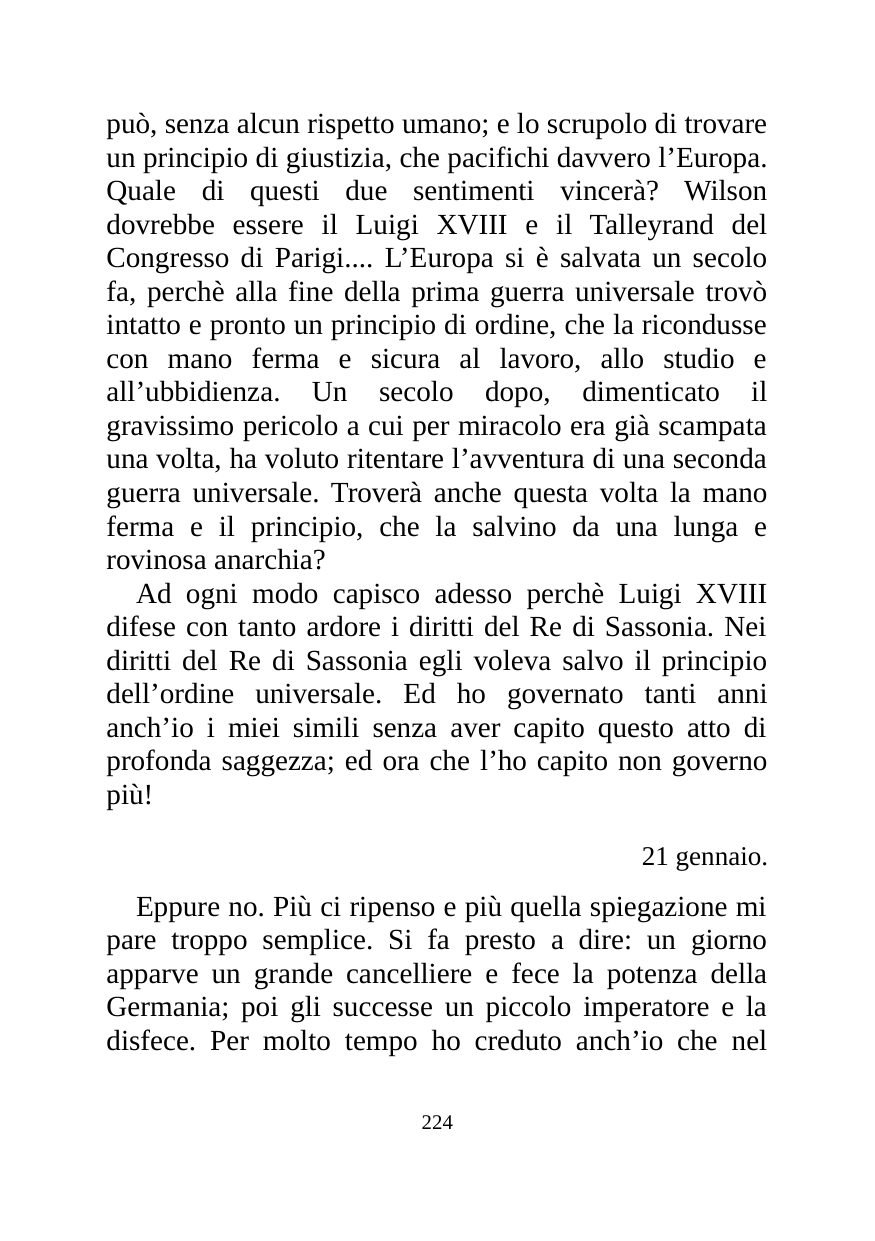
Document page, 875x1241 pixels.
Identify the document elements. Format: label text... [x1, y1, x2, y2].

text 21 gennaio. [106, 840, 768, 871]
text può, senza alcun rispetto umano; e lo scrupolo di trovare un principio di giustizia, che pacifichi davvero l’Europa. Quale di questi due sentimenti vincerà? Wilson dovrebbe essere il Luigi XVIII e il Talleyrand del Congresso di Parigi.... L’Europa si è salvata un secolo fa, perchè alla fine della prima guerra universale trovò intatto e pronto un principio di ordine, che la ricondusse con mano ferma e sicura al lavoro, allo studio e all’ubbidienza. Un secolo dopo, dimenticato il gravissimo pericolo a cui per miracolo era già scampata una volta, ha voluto ritentare l’avventura di una seconda guerra universale. Troverà anche questa volta la mano ferma e il principio, che la salvino da una lunga e rovinosa anarchia? [106, 106, 768, 576]
text Eppure no. Più ci ripenso e più quella spiegazione mi pare troppo semplice. Si fa presto a dire: un giorno apparve un grande cancelliere e fece la potenza della Germania; poi gli successe un piccolo imperatore e la disfece. Per molto tempo ho creduto anch’io che nel [106, 889, 768, 1057]
text Ad ogni modo capisco adesso perchè Luigi XVIII difese con tanto ardore i diritti del Re di Sassonia. Nei diritti del Re di Sassonia egli voleva salvo il principio dell’ordine universale. Ed ho governato tanti anni anch’io i miei simili senza aver capito questo atto di profonda saggezza; ed ora che l’ho capito non governo più! [106, 576, 768, 811]
